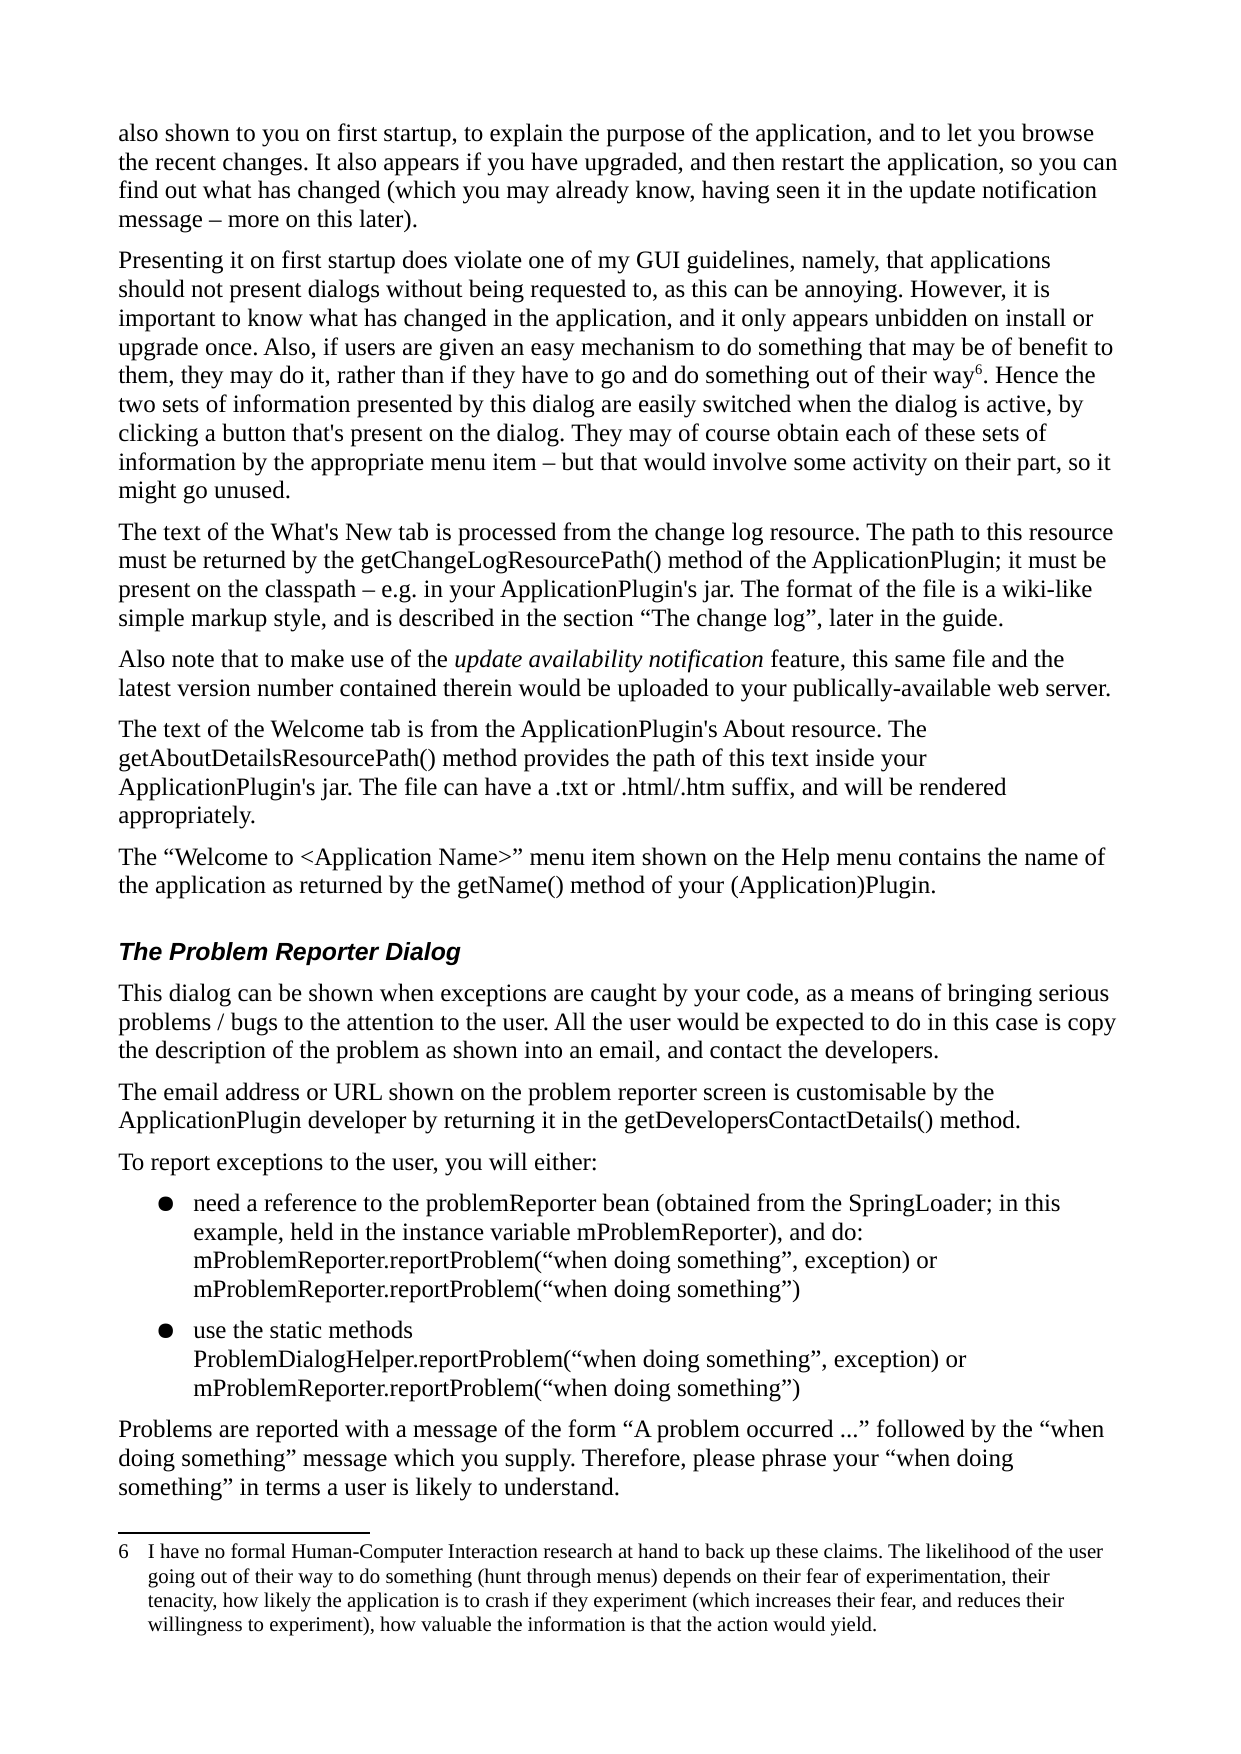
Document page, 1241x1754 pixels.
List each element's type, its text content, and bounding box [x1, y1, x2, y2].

text Presenting it on first startup does violate one of my GUI guidelines, namely, that applications should not present dialogs without being requested to, as this can be annoying. However, it is important to know what has changed in the application, and it only appears unbidden on install or upgrade once. Also, if users are given an easy mechanism to do something that may be of benefit to them, they may do it, rather than if they have to go and do something out of their way. Hence the two sets of information presented by this dialog are easily switched when the dialog is active, by clicking a button that's present on the dialog. They may of course obtain each of these sets of information by the appropriate menu item – but that would involve some activity on their part, so it might go unused. [118, 246, 1122, 504]
text also shown to you on first startup, to explain the purpose of the application, and to let you browse the recent changes. It also appears if you have upgraded, and then restart the application, so you can find out what has changed (which you may already know, having seen it in the update notification message – more on this later). [118, 118, 1122, 233]
text Also note that to make use of the update availability notification feature, this same file and the latest version number contained therein would be uploaded to your publically-available web server. [118, 644, 1122, 702]
text The email address or URL shown on the problem reporter screen is customisable by the ApplicationPlugin developer by returning it in the getDevelopersContactDetails() method. [118, 1077, 1122, 1134]
text Problems are reported with a message of the form “A problem occurred ...” followed by the “when doing something” message which you supply. Therefore, please phrase your “when doing something” in terms a user is likely to understand. [118, 1414, 1122, 1500]
text I have no formal Human-Computer Interaction research at hand to back up these claims. The likelihood of the user going out of their way to do something (hunt through menus) depends on their fear of experimentation, their tenacity, how likely the application is to crash if they experiment (which increases their fear, and reduces their willingness to experiment), how valuable the information is that the action would yield. [118, 1539, 1122, 1636]
list need a reference to the problemReporter bean (obtained from the SpringLoader; in this example, held in the instance variable mProblemReporter), and do: mProblemReporter.reportProblem(“when doing something”, exception) or mProblemReporter.reportProblem(“when doing something”) [156, 1188, 1122, 1303]
list use the static methods ProblemDialogHelper.reportProblem(“when doing something”, exception) or mProblemReporter.reportProblem(“when doing something”) [156, 1315, 1122, 1402]
text The text of the What's New tab is processed from the change log resource. The path to this resource must be returned by the getChangeLogResourcePath() method of the ApplicationPlugin; it must be present on the classpath – e.g. in your ApplicationPlugin's jar. The format of the file is a wiki-like simple markup style, and is described in the section “The change log”, later in the guide. [118, 517, 1122, 632]
text This dialog can be shown when exceptions are caught by your code, as a means of bringing serious problems / bugs to the attention to the user. All the user would be expected to do in this case is copy the description of the problem as shown into an email, and contact the developers. [118, 978, 1122, 1064]
text The “Welcome to <Application Name>” menu item shown on the Help menu contains the name of the application as returned by the getName() method of your (Application)Plugin. [118, 842, 1122, 899]
subtitle The Problem Reporter Dialog [118, 937, 1122, 965]
text The text of the Welcome tab is from the ApplicationPlugin's About resource. The getAboutDetailsResourcePath() method provides the path of this text inside your ApplicationPlugin's jar. The file can have a .txt or .html/.htm suffix, and will be rendered appropriately. [118, 714, 1122, 829]
text To report exceptions to the user, you will either: [118, 1147, 1122, 1175]
